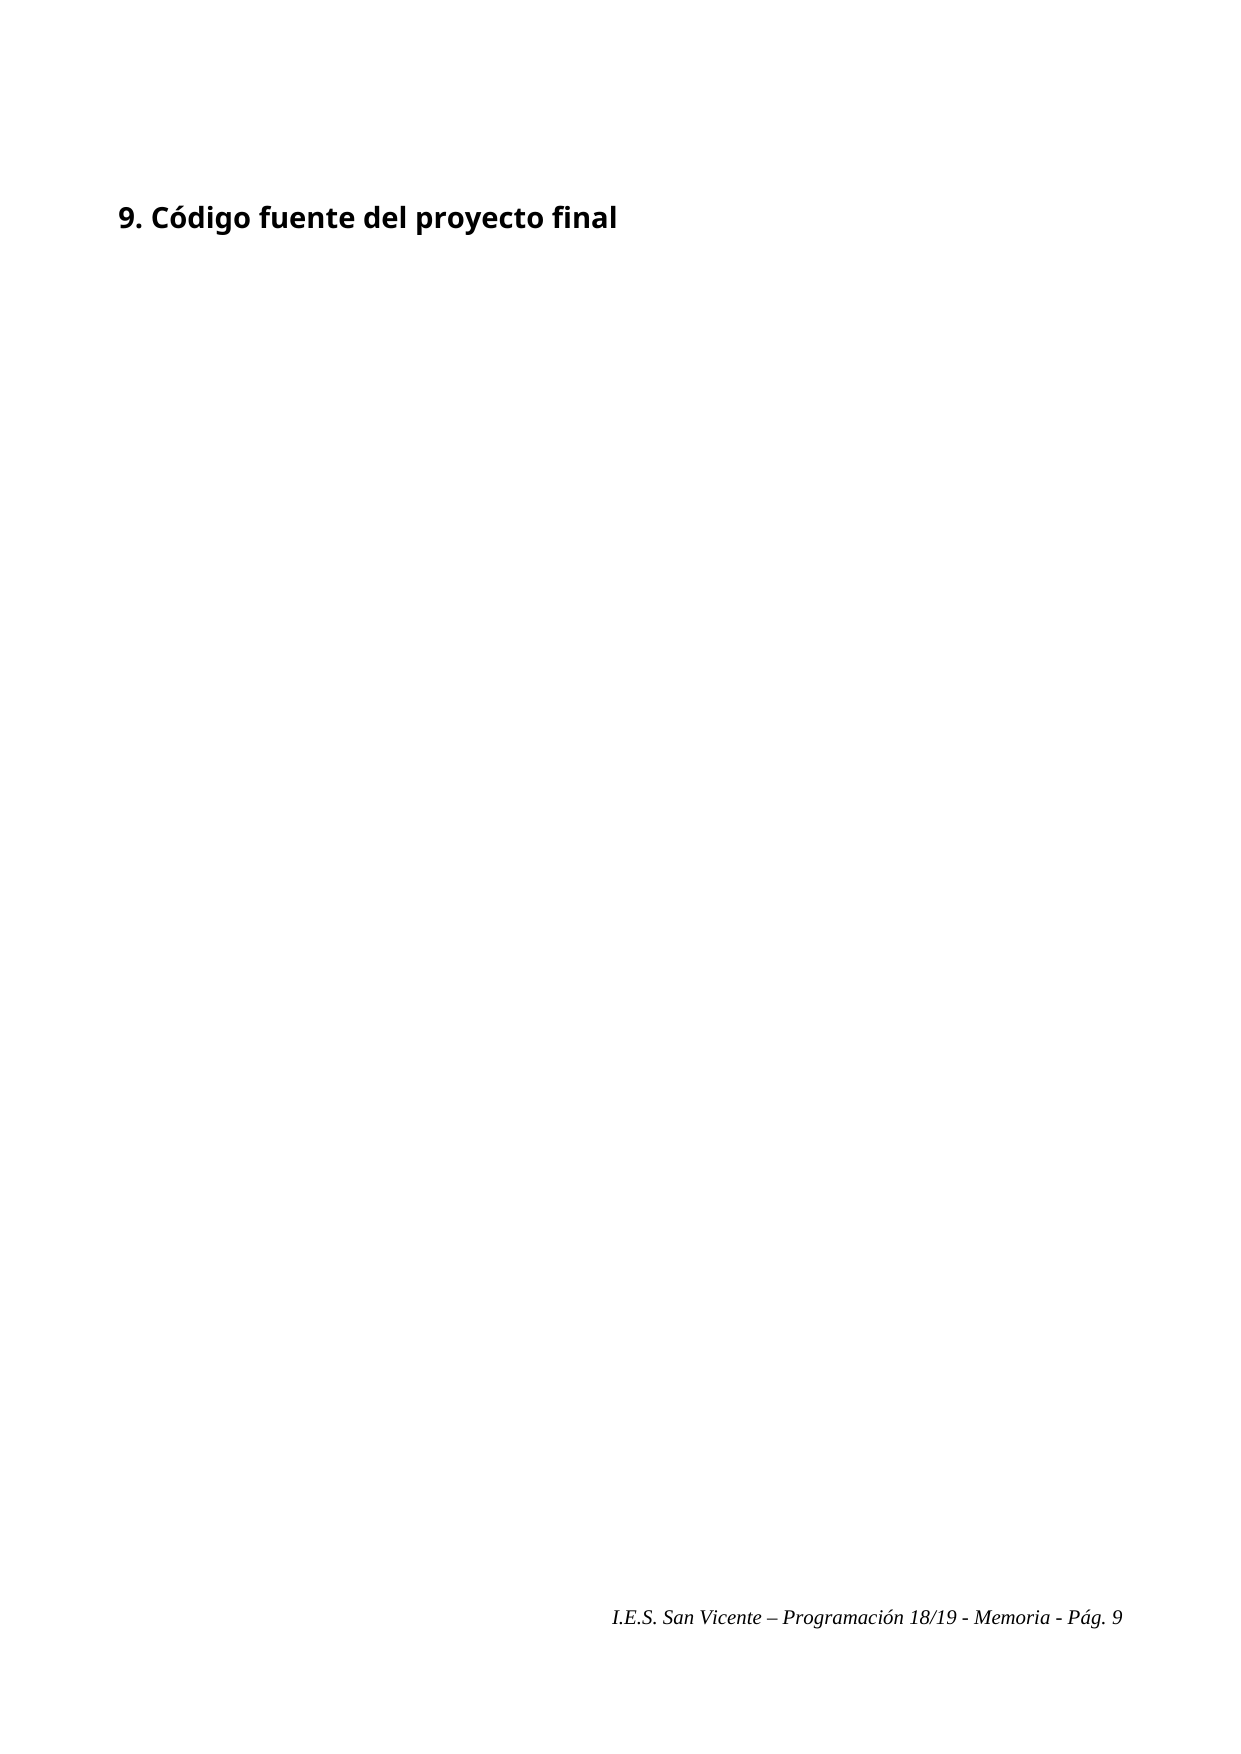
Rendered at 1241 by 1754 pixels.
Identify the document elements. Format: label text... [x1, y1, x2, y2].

subtitle 9. Código fuente del proyecto final [118, 197, 1122, 237]
